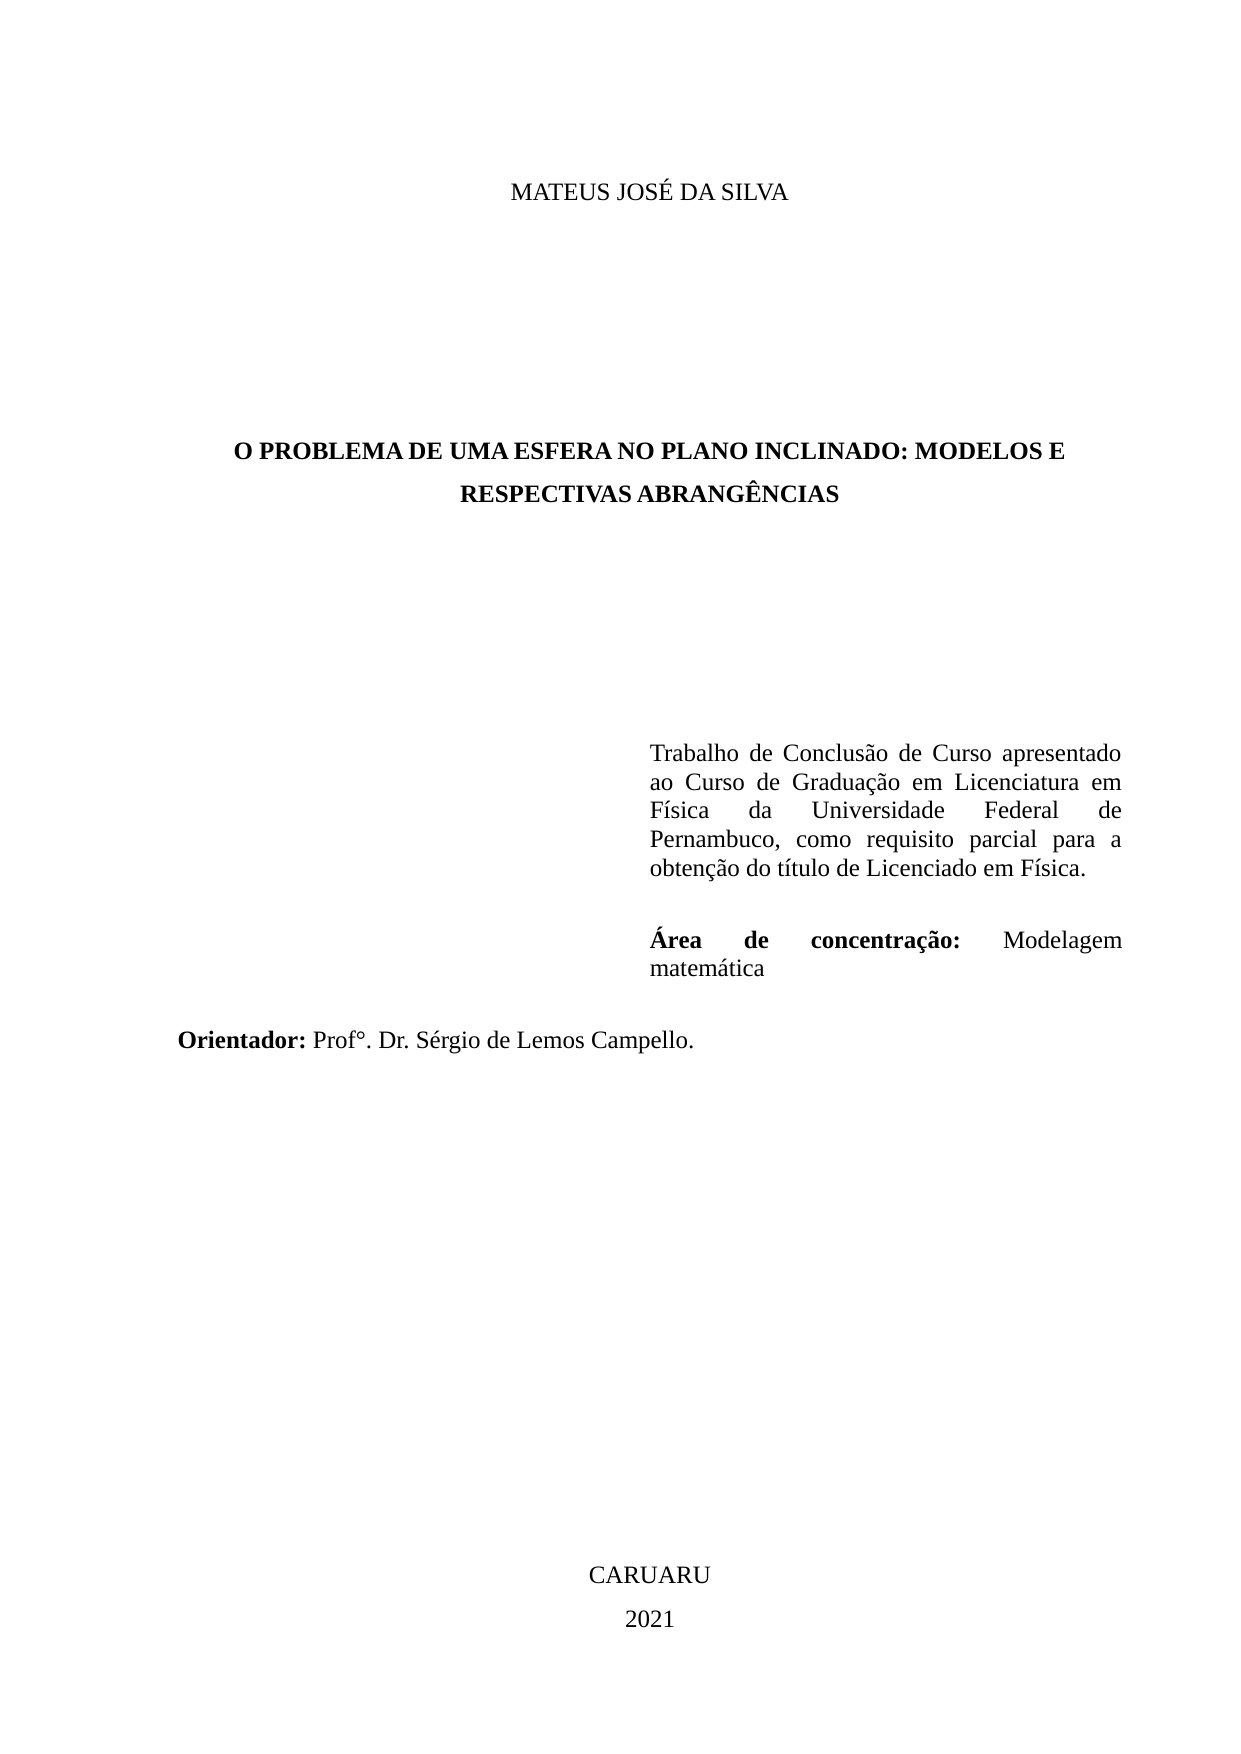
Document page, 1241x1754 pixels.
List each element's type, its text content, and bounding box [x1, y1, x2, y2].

text Área de concentração: Modelagem matemática [649, 925, 1122, 982]
text Trabalho de Conclusão de Curso apresentado ao Curso de Graduação em Licenciatura em Física da Universidade Federal de Pernambuco, como requisito parcial para a obtenção do título de Licenciado em Física. [649, 738, 1122, 882]
text MATEUS JOSÉ DA SILVA [177, 177, 1122, 206]
text CARUARU [177, 1561, 1122, 1589]
text Orientador: Prof°. Dr. Sérgio de Lemos Campello. [177, 1025, 1122, 1054]
text O PROBLEMA DE UMA ESFERA NO PLANO INCLINADO: MODELOS E RESPECTIVAS ABRANGÊNCIAS [177, 436, 1122, 508]
text 2021 [177, 1604, 1122, 1632]
